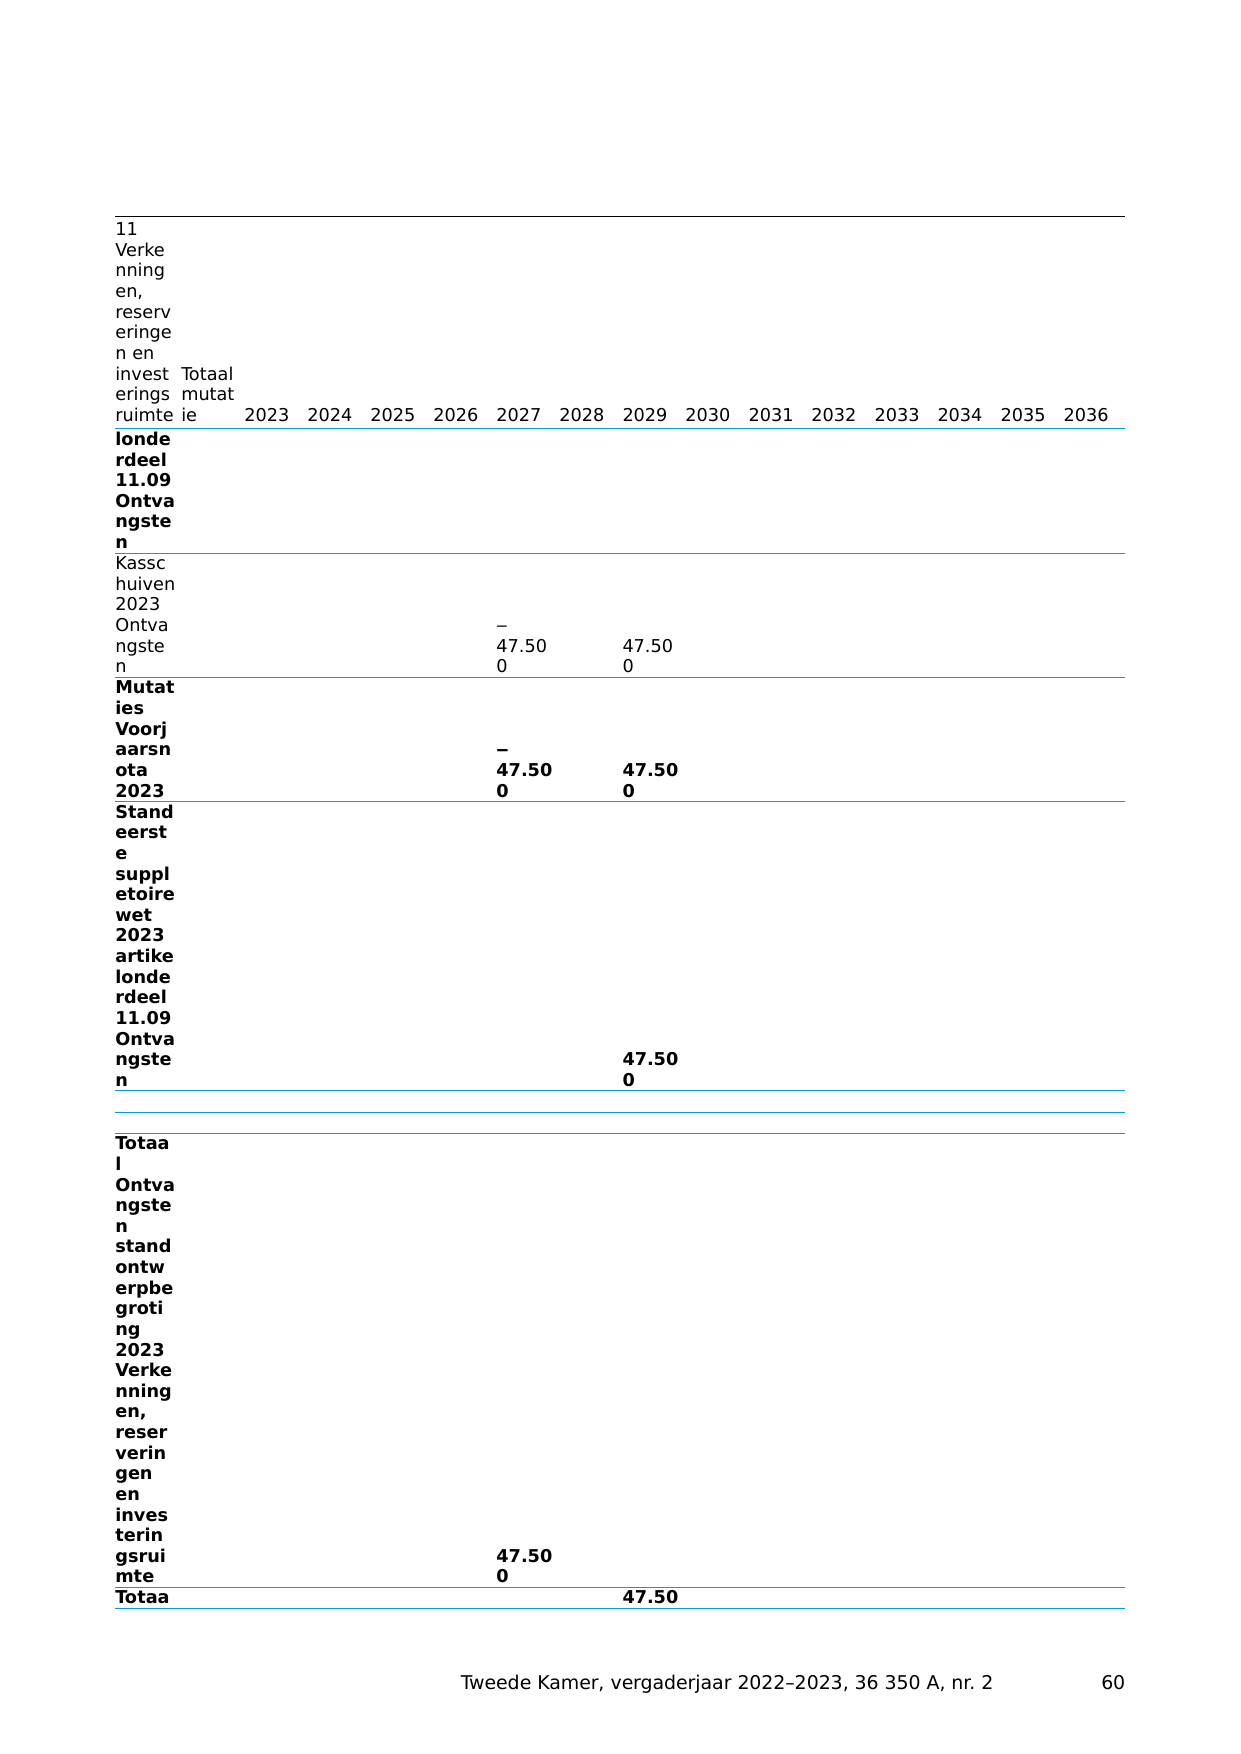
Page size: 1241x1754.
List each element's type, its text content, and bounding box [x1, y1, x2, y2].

table_cell 2026 [430, 217, 493, 428]
table_cell [430, 1134, 493, 1587]
table_cell [619, 1091, 682, 1112]
table_cell [998, 802, 1060, 1090]
table_cell [556, 678, 619, 801]
table_cell 2032 [808, 217, 871, 428]
table_cell 47.50 [619, 1588, 682, 1608]
table_cell 2029 [619, 217, 682, 428]
table_cell [178, 1134, 241, 1587]
table_cell [178, 1113, 241, 1133]
table_cell [998, 1113, 1060, 1133]
table_cell 11 Verkenningen, reserveringen en investeringsruimte [115, 217, 178, 428]
table_cell [367, 1134, 430, 1587]
table_cell 2035 [998, 217, 1060, 428]
table_cell [619, 429, 682, 553]
table_cell [871, 802, 934, 1090]
table_cell [115, 1113, 178, 1133]
table_cell [493, 1588, 556, 1608]
table_cell Mutaties Voorjaarsnota 2023 [115, 678, 178, 801]
table_cell [304, 1113, 367, 1133]
table_cell [493, 1113, 556, 1133]
table_cell [998, 429, 1060, 553]
table_cell Totaal mutatie [178, 217, 241, 428]
table_cell [430, 678, 493, 801]
table_cell 2030 [682, 217, 745, 428]
table_cell [682, 802, 745, 1090]
table_cell 2033 [871, 217, 934, 428]
table_cell [619, 1113, 682, 1133]
table_cell [682, 554, 745, 677]
table_cell ‒ 47.500 [493, 678, 556, 801]
table_cell [808, 554, 871, 677]
table_cell [808, 429, 871, 553]
table_cell [808, 1134, 871, 1587]
table_cell 2036 [1060, 217, 1125, 428]
table_cell [682, 1588, 745, 1608]
table_cell [934, 1134, 997, 1587]
table_cell [367, 1091, 430, 1112]
table_cell [241, 429, 304, 553]
table_cell [745, 1113, 808, 1133]
table_cell 47.500 [619, 802, 682, 1090]
table_cell [430, 1091, 493, 1112]
table_cell [1060, 802, 1125, 1090]
table_cell 2023 [241, 217, 304, 428]
table_cell [304, 1134, 367, 1587]
table_cell [556, 429, 619, 553]
table_cell [241, 1091, 304, 1112]
table_cell [556, 1113, 619, 1133]
table_cell [682, 678, 745, 801]
table_cell [1060, 1134, 1125, 1587]
table_cell [1060, 429, 1125, 553]
table_cell [871, 1091, 934, 1112]
table_cell 47.500 [619, 678, 682, 801]
table_cell [871, 678, 934, 801]
table_cell ‒ 47.500 [493, 554, 556, 677]
table_cell 2025 [367, 217, 430, 428]
table_cell [178, 1588, 241, 1608]
table_cell [367, 678, 430, 801]
table_cell [304, 429, 367, 553]
table_cell [367, 554, 430, 677]
table_cell [808, 802, 871, 1090]
table_cell [304, 554, 367, 677]
table_cell [430, 1113, 493, 1133]
table_cell [178, 554, 241, 677]
table_cell [934, 554, 997, 677]
table_cell [304, 1091, 367, 1112]
table_cell [998, 678, 1060, 801]
table_cell [241, 1134, 304, 1587]
table_cell [556, 1134, 619, 1587]
table_cell [556, 1588, 619, 1608]
table_cell [178, 678, 241, 801]
table_cell [430, 554, 493, 677]
table_cell [871, 429, 934, 553]
table_cell 2031 [745, 217, 808, 428]
table_cell 2034 [934, 217, 997, 428]
table_cell [745, 1091, 808, 1112]
table_cell [934, 802, 997, 1090]
table_cell [745, 1134, 808, 1587]
table_cell 47.500 [619, 554, 682, 677]
table_cell [998, 1134, 1060, 1587]
table_cell [304, 802, 367, 1090]
table_cell [430, 802, 493, 1090]
table_cell [682, 429, 745, 553]
table_cell [556, 1091, 619, 1112]
table_cell [871, 1134, 934, 1587]
table_cell [745, 429, 808, 553]
table_cell [934, 678, 997, 801]
table_cell [1060, 1588, 1125, 1608]
table_cell [241, 1588, 304, 1608]
table_cell Kasschuiven 2023 Ontvangsten [115, 554, 178, 677]
table_cell [682, 1113, 745, 1133]
table_cell [1060, 1113, 1125, 1133]
table_cell [430, 429, 493, 553]
table_cell [178, 429, 241, 553]
table_cell [682, 1134, 745, 1587]
table_cell [934, 1091, 997, 1112]
table_cell [682, 1091, 745, 1112]
table_cell [808, 1113, 871, 1133]
table_cell [871, 1588, 934, 1608]
table_cell [871, 1113, 934, 1133]
table_cell Stand eerste suppletoire wet 2023 artikelonderdeel 11.09 Ontvangsten [115, 802, 178, 1090]
table_cell [998, 1091, 1060, 1112]
table_cell [367, 429, 430, 553]
table_cell [241, 1113, 304, 1133]
table_cell [115, 1091, 178, 1112]
table_cell [241, 802, 304, 1090]
table_cell [1060, 678, 1125, 801]
table_cell [304, 678, 367, 801]
table_cell [998, 1588, 1060, 1608]
table_cell [430, 1588, 493, 1608]
table_cell [934, 1588, 997, 1608]
table_cell 2027 [493, 217, 556, 428]
table_cell [1060, 554, 1125, 677]
table_cell [241, 554, 304, 677]
table_cell [493, 1091, 556, 1112]
table_cell [1060, 1091, 1125, 1112]
table_cell [556, 554, 619, 677]
table_cell 47.500 [493, 1134, 556, 1587]
table_cell 2028 [556, 217, 619, 428]
table_cell [745, 554, 808, 677]
table_header Tabel 13 Artikel 11 [115, 191, 1125, 216]
table_cell [178, 802, 241, 1090]
table_cell [493, 429, 556, 553]
table_cell [367, 1113, 430, 1133]
table_cell Totaal Ontvangsten stand ontwerpbegroting 2023 Verkenningen, reserveringen en investeringsruimte [115, 1134, 178, 1587]
table_cell londerdeel 11.09 Ontvangsten [115, 429, 178, 553]
table_cell [998, 554, 1060, 677]
table_cell [934, 1113, 997, 1133]
table_cell [808, 1091, 871, 1112]
table_cell [934, 429, 997, 553]
table_cell [871, 554, 934, 677]
table_cell [808, 678, 871, 801]
table_cell [304, 1588, 367, 1608]
table_cell [745, 802, 808, 1090]
table_cell [745, 1588, 808, 1608]
table_cell [367, 1588, 430, 1608]
table_cell [241, 678, 304, 801]
table_cell [556, 802, 619, 1090]
table_cell [619, 1134, 682, 1587]
table_cell [808, 1588, 871, 1608]
table_cell Totaa [115, 1588, 178, 1608]
table_cell [178, 1091, 241, 1112]
table_cell [367, 802, 430, 1090]
table_cell [493, 802, 556, 1090]
table_cell 2024 [304, 217, 367, 428]
table_cell [745, 678, 808, 801]
